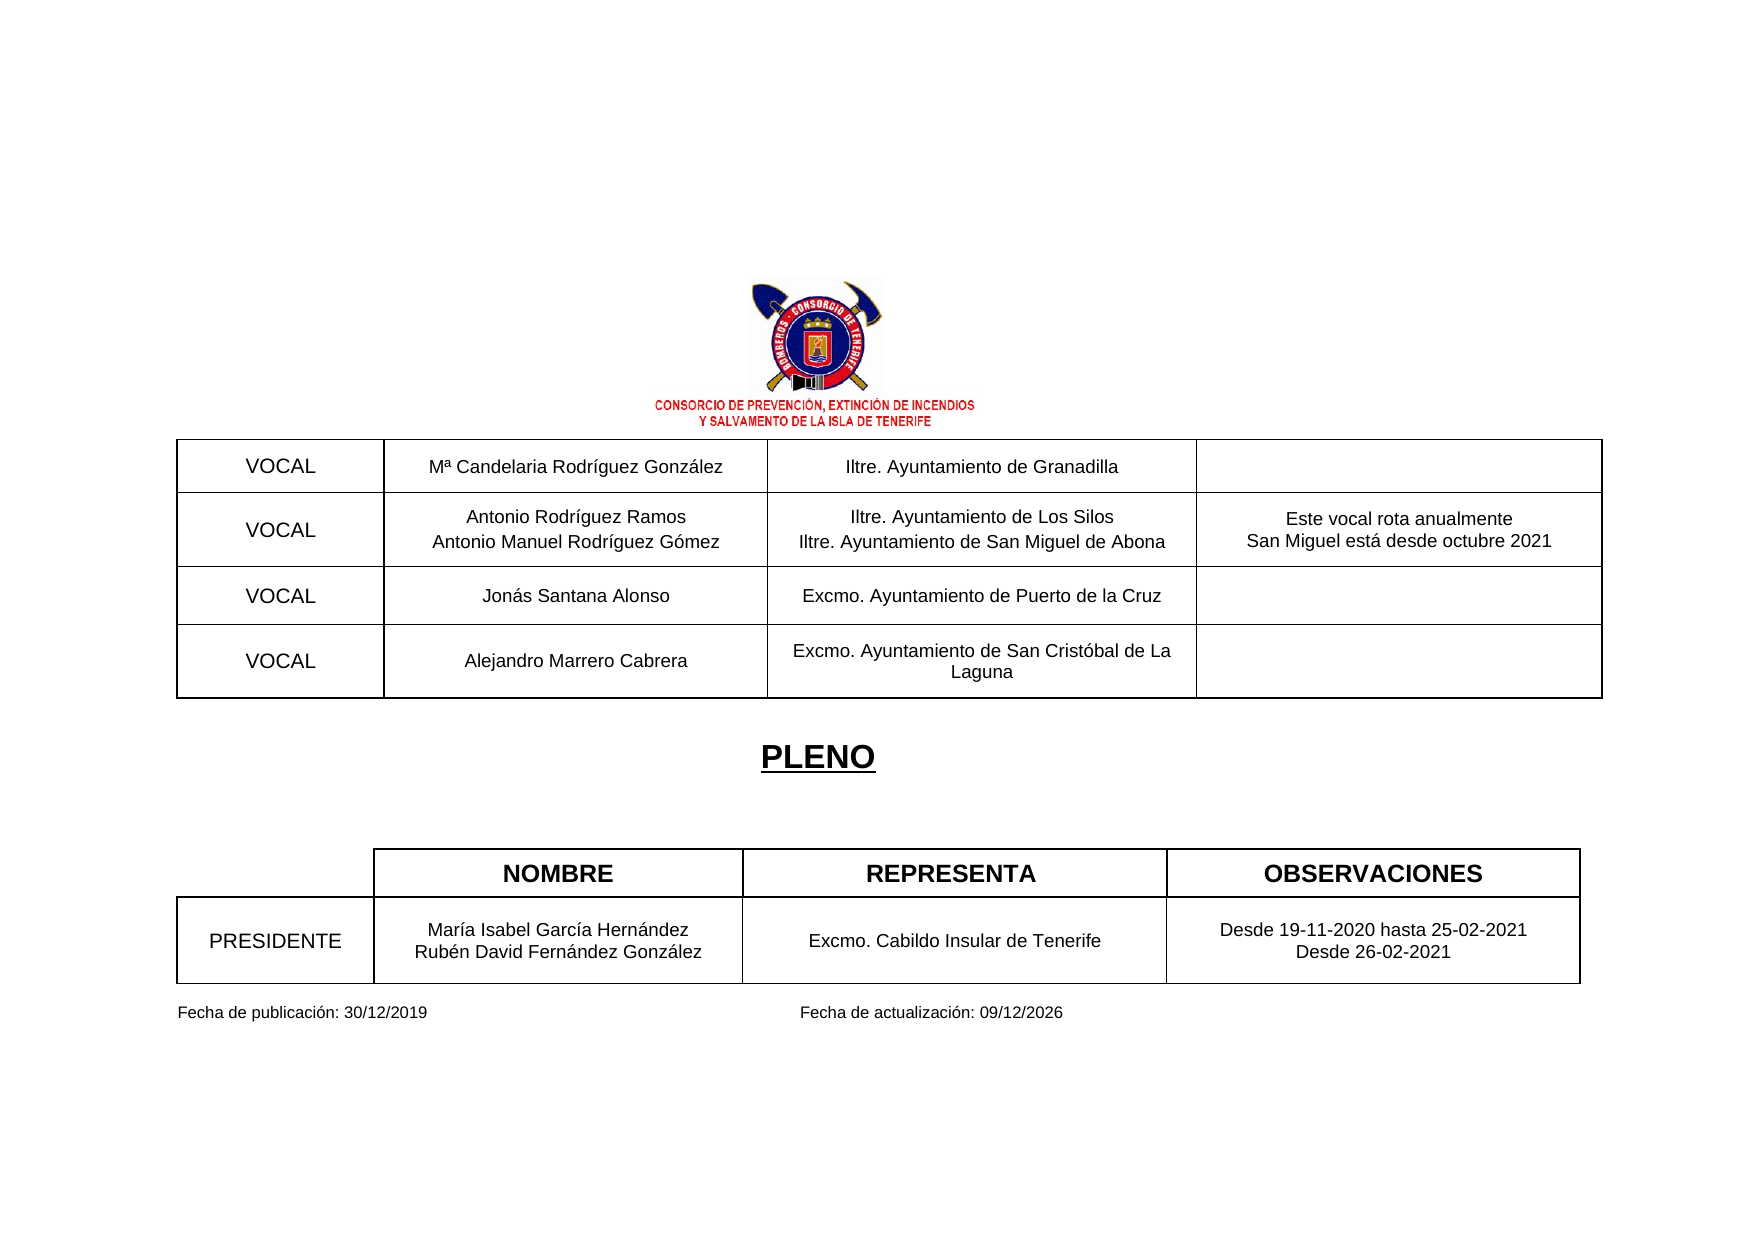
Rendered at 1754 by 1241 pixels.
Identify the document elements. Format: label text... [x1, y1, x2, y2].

subtitle PLENO [177, 737, 1459, 776]
table_cell [1197, 567, 1601, 624]
table_cell VOCAL [178, 625, 383, 697]
table_header OBSERVACIONES [1168, 850, 1579, 896]
table_cell María Isabel García Hernández Rubén David Fernández González [375, 898, 742, 983]
table_cell Alejandro Marrero Cabrera [385, 625, 767, 697]
table_cell VOCAL [178, 440, 383, 492]
table_cell Este vocal rota anualmente San Miguel está desde octubre 2021 [1197, 493, 1601, 566]
table_cell Excmo. Ayuntamiento de Puerto de la Cruz [768, 567, 1196, 624]
table_cell VOCAL [178, 493, 383, 566]
table_cell [1197, 440, 1601, 492]
table_cell Iltre. Ayuntamiento de Los Silos Iltre. Ayuntamiento de San Miguel de Abona [768, 493, 1196, 566]
table_cell Mª Candelaria Rodríguez González [385, 440, 767, 492]
table_cell Excmo. Ayuntamiento de San Cristóbal de La Laguna [768, 625, 1196, 697]
table_cell VOCAL [178, 567, 383, 624]
table_cell Excmo. Cabildo Insular de Tenerife [743, 898, 1166, 983]
table_cell Desde 19-11-2020 hasta 25-02-2021 Desde 26-02-2021 [1167, 898, 1579, 983]
table_header [177, 848, 373, 896]
table_cell Antonio Rodríguez Ramos Antonio Manuel Rodríguez Gómez [385, 493, 767, 566]
table_cell [1197, 625, 1601, 697]
table_cell Iltre. Ayuntamiento de Granadilla [768, 440, 1196, 492]
table_header NOMBRE [375, 850, 742, 896]
table_cell PRESIDENTE [178, 898, 373, 983]
table_cell Jonás Santana Alonso [385, 567, 767, 624]
table_header REPRESENTA [744, 850, 1166, 896]
